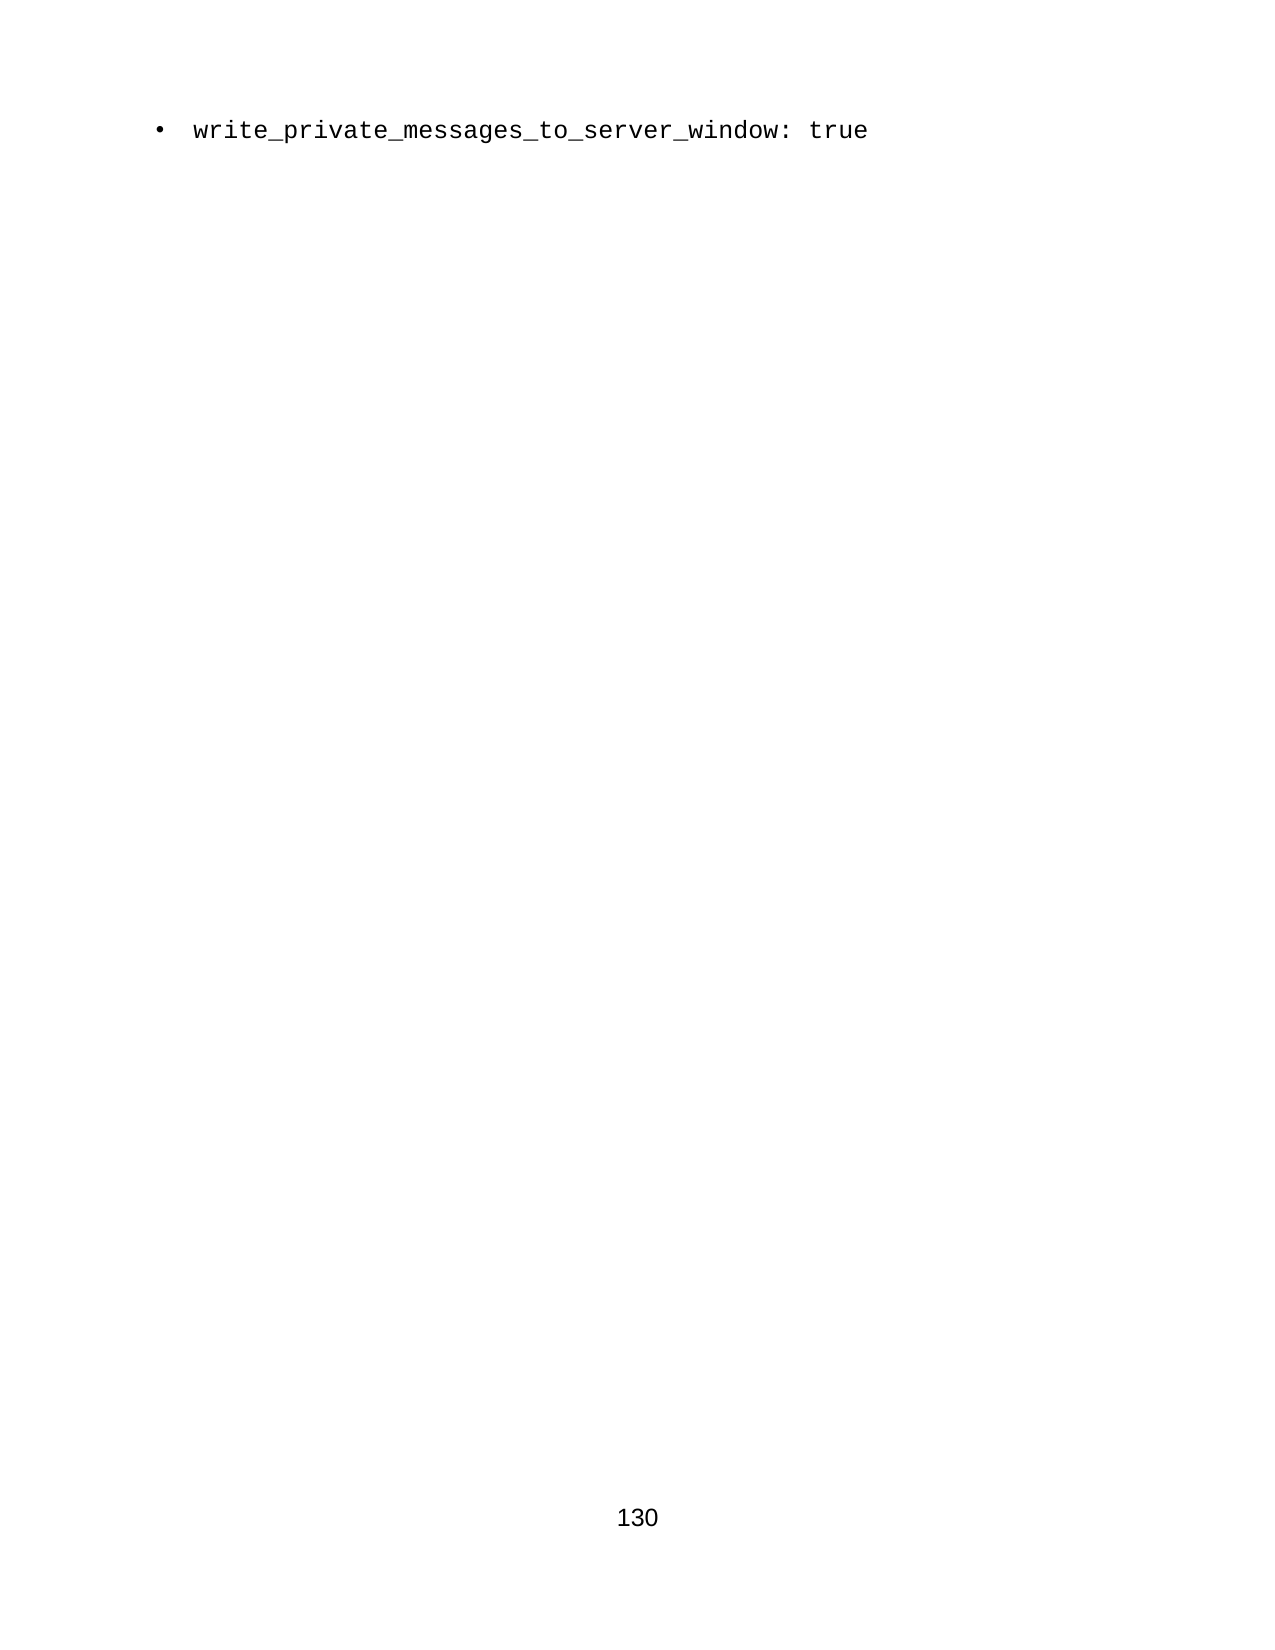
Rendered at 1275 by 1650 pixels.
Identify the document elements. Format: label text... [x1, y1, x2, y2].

list write_private_messages_to_server_window: true [156, 118, 1157, 146]
